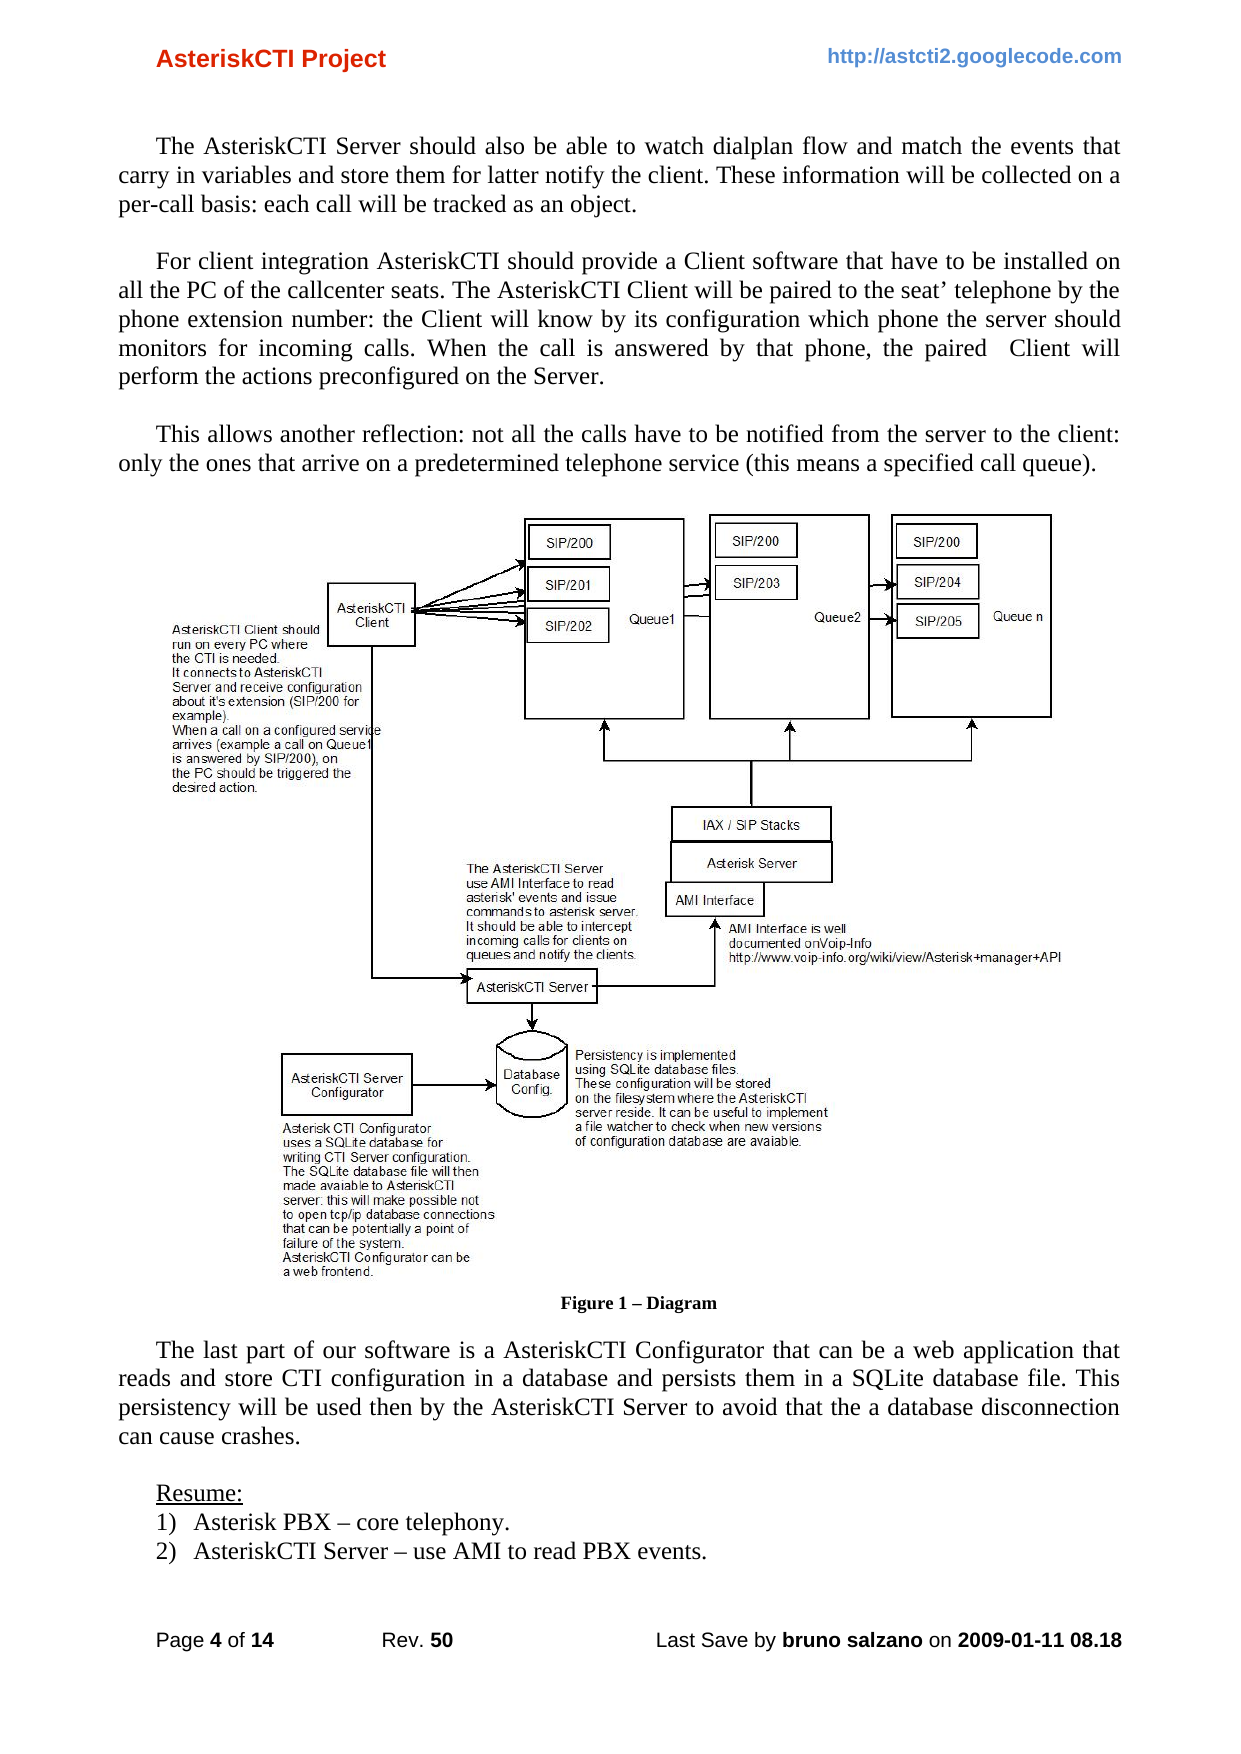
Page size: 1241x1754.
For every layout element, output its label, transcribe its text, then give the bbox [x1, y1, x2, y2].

picture [172, 514, 1062, 1283]
text Figure 1 – Diagram [118, 1292, 1122, 1313]
list AsteriskCTI Server – use AMI to read PBX events. [156, 1536, 1122, 1565]
text The last part of our software is a AsteriskCTI Configurator that can be a web application that reads and store CTI configuration in a database and persists them in a SQLite database file. This persistency will be used then by the AsteriskCTI Server to avoid that the a database disconnection can cause crashes. [118, 1335, 1122, 1450]
text Resume: [118, 1478, 1122, 1507]
text For client integration AsteriskCTI should provide a Client software that have to be installed on all the PC of the callcenter seats. The AsteriskCTI Client will be paired to the seat’ telephone by the phone extension number: the Client will know by its configuration which phone the server should monitors for incoming calls. When the call is answered by that phone, the paired Client will perform the actions preconfigured on the Server. [118, 246, 1122, 390]
text This allows another reflection: not all the calls have to be notified from the server to the client: only the ones that arrive on a predetermined telephone service (this means a specified call queue). [118, 419, 1122, 476]
list Asterisk PBX – core telephony. [156, 1507, 1122, 1536]
text The AsteriskCTI Server should also be able to watch dialplan flow and match the events that carry in variables and store them for latter notify the client. These information will be collected on a per-call basis: each call will be tracked as an object. [118, 131, 1122, 218]
